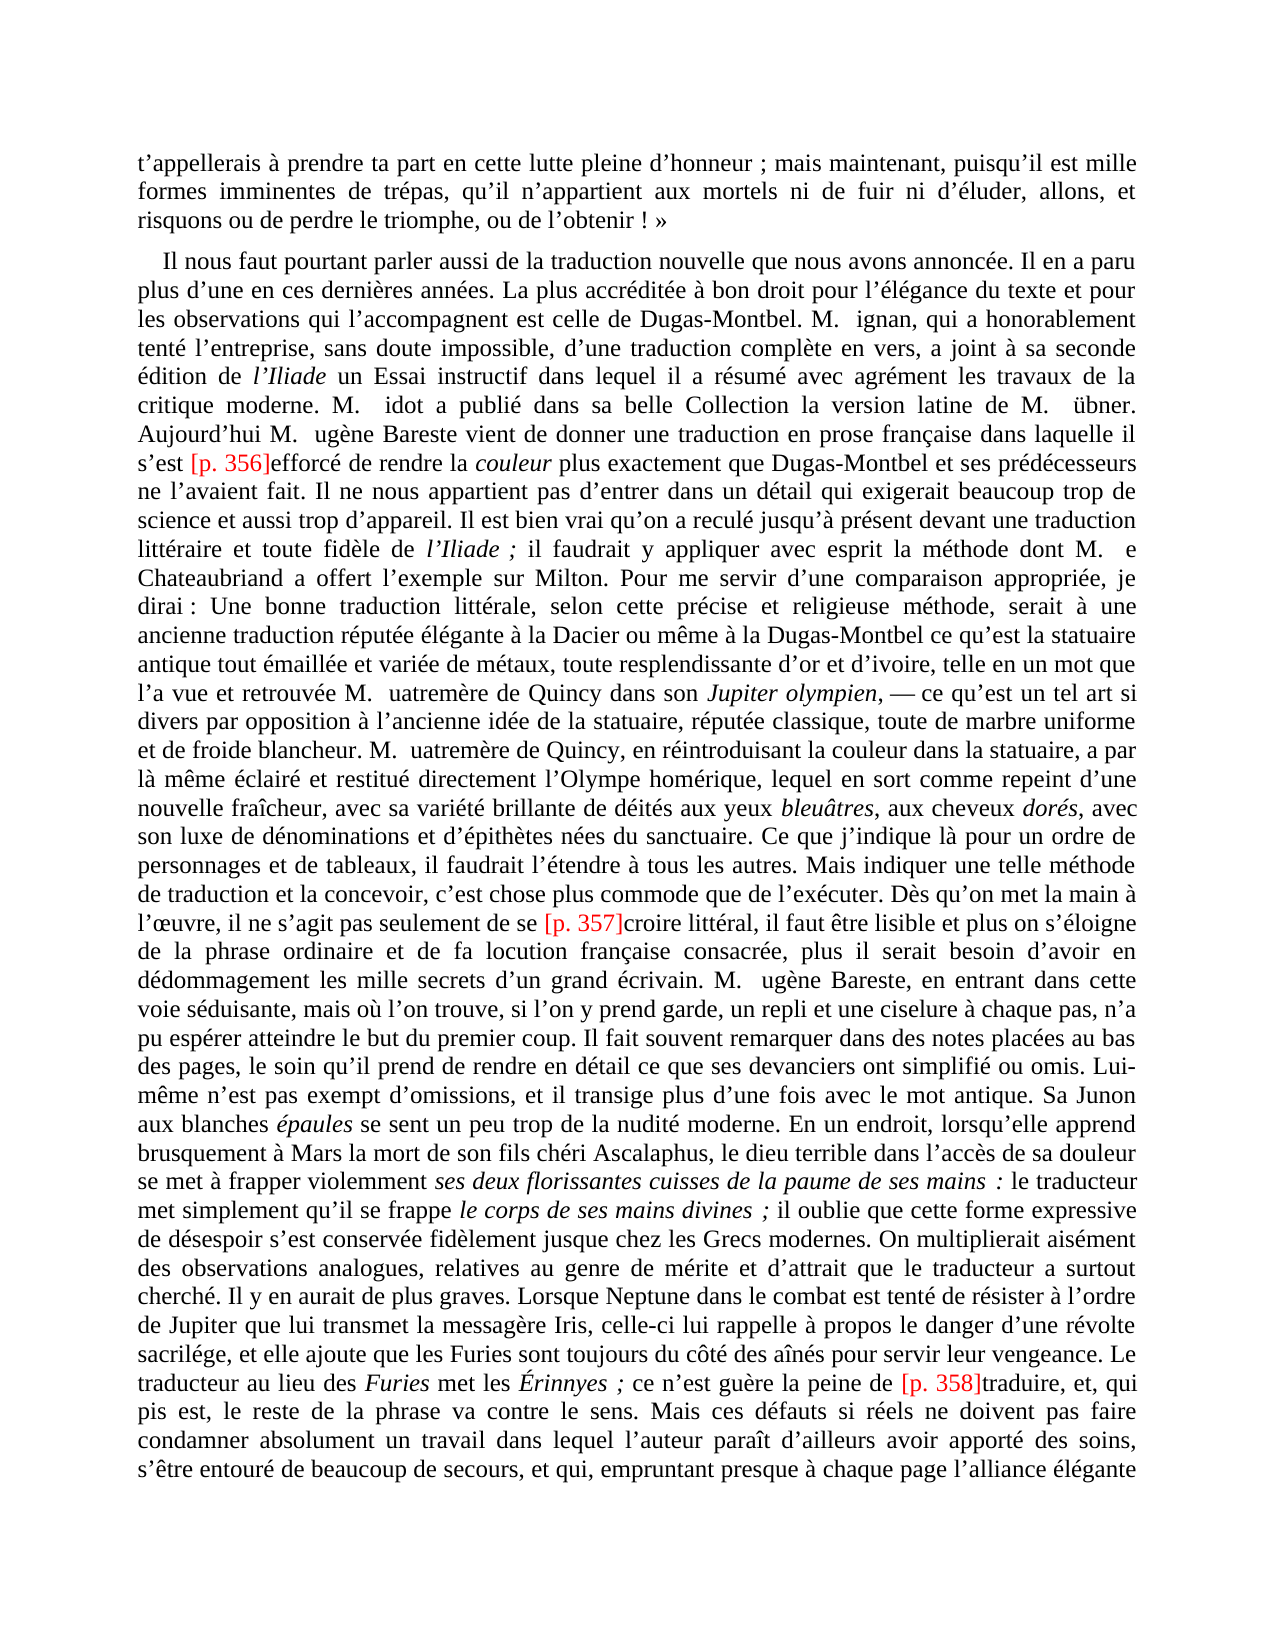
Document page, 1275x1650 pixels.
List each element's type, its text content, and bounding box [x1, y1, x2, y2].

text t’appellerais à prendre ta part en cette lutte pleine d’honneur ; mais maintenant, puisqu’il est mille formes imminentes de trépas, qu’il n’appartient aux mortels ni de fuir ni d’éluder, allons, et risquons ou de perdre le triomphe, ou de l’obtenir ! » [137, 148, 1137, 234]
text Il nous faut pourtant parler aussi de la traduction nouvelle que nous avons annoncée. Il en a paru plus d’une en ces dernières années. La plus accréditée à bon droit pour l’élégance du texte et pour les observations qui l’accompagnent est celle de Dugas-Montbel. M. ignan, qui a honorablement tenté l’entreprise, sans doute impossible, d’une traduction complète en vers, a joint à sa seconde édition de l’Iliade un Essai instructif dans lequel il a résumé avec agrément les travaux de la critique moderne. M. idot a publié dans sa belle Collection la version latine de M. übner. Aujourd’hui M. ugène Bareste vient de donner une traduction en prose française dans laquelle il s’est [p. 356]efforcé de rendre la couleur plus exactement que Dugas-Montbel et ses prédécesseurs ne l’avaient fait. Il ne nous appartient pas d’entrer dans un détail qui exigerait beaucoup trop de science et aussi trop d’appareil. Il est bien vrai qu’on a reculé jusqu’à présent devant une traduction littéraire et toute fidèle de l’Iliade ; il faudrait y appliquer avec esprit la méthode dont M. e Chateaubriand a offert l’exemple sur Milton. Pour me servir d’une comparaison appropriée, je dirai : Une bonne traduction littérale, selon cette précise et religieuse méthode, serait à une ancienne traduction réputée élégante à la Dacier ou même à la Dugas-Montbel ce qu’est la statuaire antique tout émaillée et variée de métaux, toute resplendissante d’or et d’ivoire, telle en un mot que l’a vue et retrouvée M. uatremère de Quincy dans son Jupiter olympien, — ce qu’est un tel art si divers par opposition à l’ancienne idée de la statuaire, réputée classique, toute de marbre uniforme et de froide blancheur. M. uatremère de Quincy, en réintroduisant la couleur dans la statuaire, a par là même éclairé et restitué directement l’Olympe homérique, lequel en sort comme repeint d’une nouvelle fraîcheur, avec sa variété brillante de déités aux yeux bleuâtres, aux cheveux dorés, avec son luxe de dénominations et d’épithètes nées du sanctuaire. Ce que j’indique là pour un ordre de personnages et de tableaux, il faudrait l’étendre à tous les autres. Mais indiquer une telle méthode de traduction et la concevoir, c’est chose plus commode que de l’exécuter. Dès qu’on met la main à l’œuvre, il ne s’agit pas seulement de se [p. 357]croire littéral, il faut être lisible et plus on s’éloigne de la phrase ordinaire et de fa locution française consacrée, plus il serait besoin d’avoir en dédommagement les mille secrets d’un grand écrivain. M. ugène Bareste, en entrant dans cette voie séduisante, mais où l’on trouve, si l’on y prend garde, un repli et une ciselure à chaque pas, n’a pu espérer atteindre le but du premier coup. Il fait souvent remarquer dans des notes placées au bas des pages, le soin qu’il prend de rendre en détail ce que ses devanciers ont simplifié ou omis. Lui-même n’est pas exempt d’omissions, et il transige plus d’une fois avec le mot antique. Sa Junon aux blanches épaules se sent un peu trop de la nudité moderne. En un endroit, lorsqu’elle apprend brusquement à Mars la mort de son fils chéri Ascalaphus, le dieu terrible dans l’accès de sa douleur se met à frapper violemment ses deux florissantes cuisses de la paume de ses mains : le traducteur met simplement qu’il se frappe le corps de ses mains divines ; il oublie que cette forme expressive de désespoir s’est conservée fidèlement jusque chez les Grecs modernes. On multiplierait aisément des observations analogues, relatives au genre de mérite et d’attrait que le traducteur a surtout cherché. Il y en aurait de plus graves. Lorsque Neptune dans le combat est tenté de résister à l’ordre de Jupiter que lui transmet la messagère Iris, celle-ci lui rappelle à propos le danger d’une révolte sacrilége, et elle ajoute que les Furies sont toujours du côté des aînés pour servir leur vengeance. Le traducteur au lieu des Furies met les Érinnyes ; ce n’est guère la peine de [p. 358]traduire, et, qui pis est, le reste de la phrase va contre le sens. Mais ces défauts si réels ne doivent pas faire condamner absolument un travail dans lequel l’auteur paraît d’ailleurs avoir apporté des soins, s’être entouré de beaucoup de secours, et qui, empruntant presque à chaque page l’alliance élégante [137, 246, 1137, 1483]
